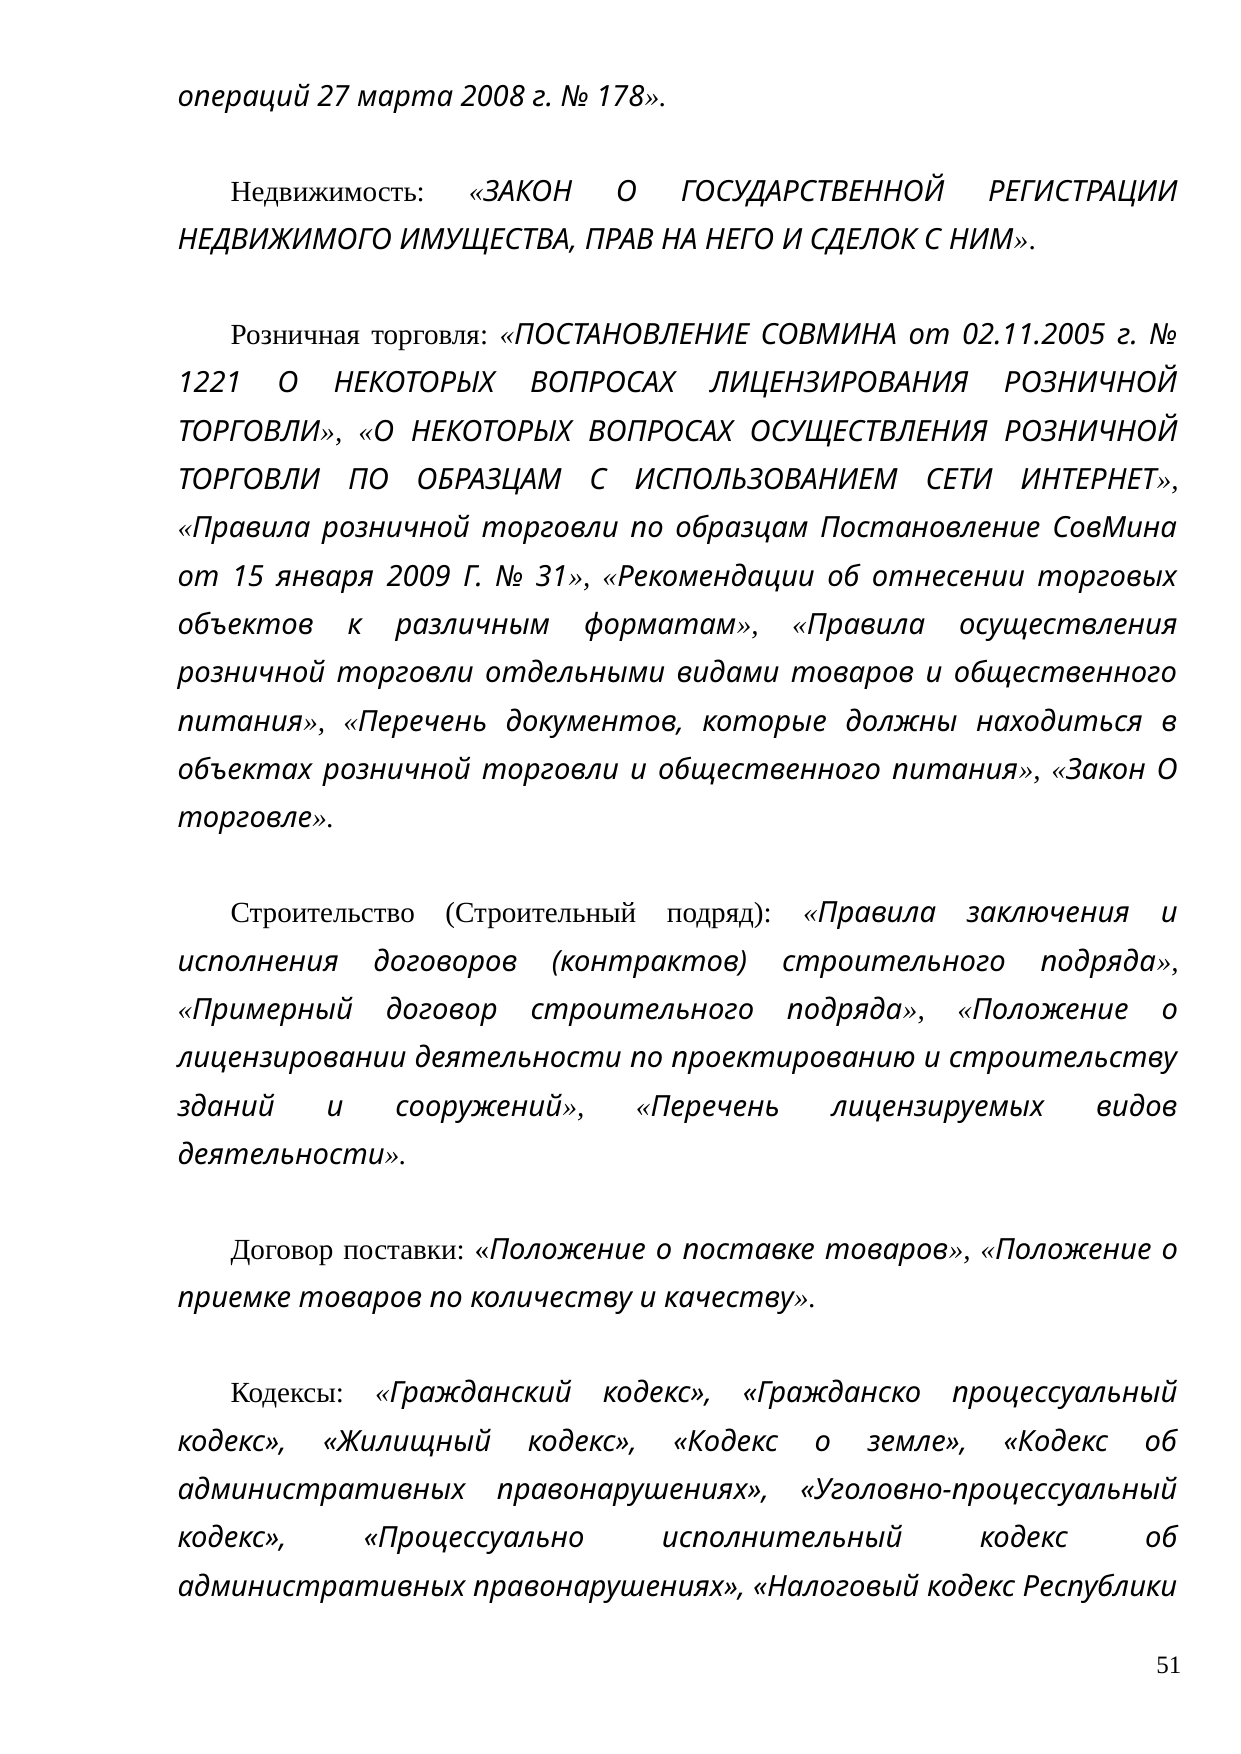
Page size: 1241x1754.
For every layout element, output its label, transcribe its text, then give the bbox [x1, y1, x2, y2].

text операций 27 марта 2008 г. № 178». [177, 75, 1181, 115]
text Недвижимость: «ЗАКОН О ГОСУДАРСТВЕННОЙ РЕГИСТРАЦИИ НЕДВИЖИМОГО ИМУЩЕСТВА, ПРАВ НА НЕГО И СДЕЛОК С НИМ». [177, 170, 1181, 258]
text Строительство (Строительный подряд): «Правила заключения и исполнения договоров (контрактов) строительного подряда», «Примерный договор строительного подряда», «Положение о лицензировании деятельности по проектированию и строительству зданий и сооружений», «Перечень лицензируемых видов деятельности». [177, 892, 1181, 1173]
text Розничная торговля: «ПОСТАНОВЛЕНИЕ СОВМИНА от 02.11.2005 г. № 1221 О НЕКОТОРЫХ ВОПРОСАХ ЛИЦЕНЗИРОВАНИЯ РОЗНИЧНОЙ ТОРГОВЛИ», «О НЕКОТОРЫХ ВОПРОСАХ ОСУЩЕСТВЛЕНИЯ РОЗНИЧНОЙ ТОРГОВЛИ ПО ОБРАЗЦАМ С ИСПОЛЬЗОВАНИЕМ СЕТИ ИНТЕРНЕТ», «Правила розничной торговли по образцам Постановление СовМина от 15 января 2009 Г. № 31», «Рекомендации об отнесении торговых объектов к различным форматам», «Правила осуществления розничной торговли отдельными видами товаров и общественного питания», «Перечень документов, которые должны находиться в объектах розничной торговли и общественного питания», «Закон О торговле». [177, 313, 1181, 836]
text Договор поставки: «Положение о поставке товаров», «Положение о приемке товаров по количеству и качеству». [177, 1228, 1181, 1316]
text Кодексы: «Гражданский кодекс», «Гражданско процессуальный кодекс», «Жилищный кодекс», «Кодекс о земле», «Кодекс об административных правонарушениях», «Уголовно-процессуальный кодекс», «Процессуально исполнительный кодекс об административных правонарушениях», «Налоговый кодекс Республики [177, 1372, 1181, 1605]
